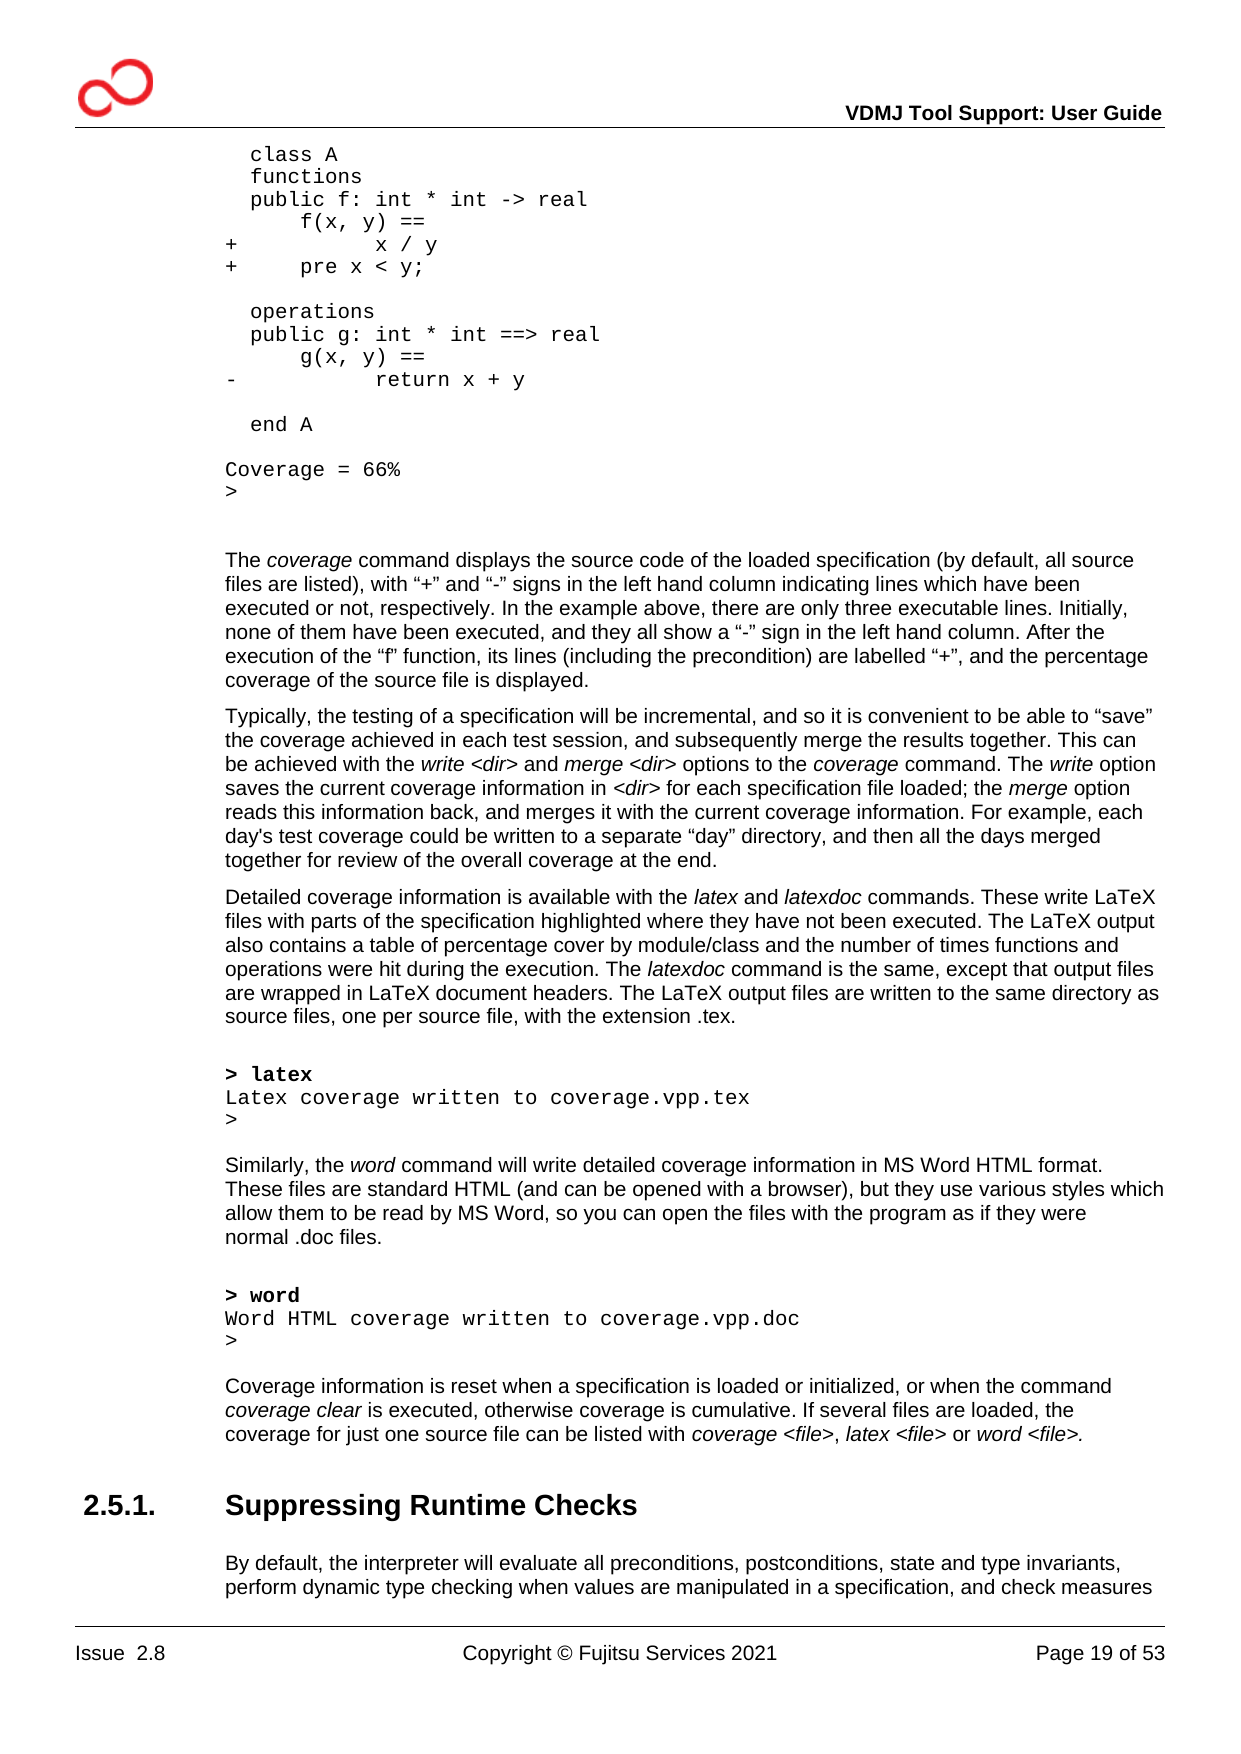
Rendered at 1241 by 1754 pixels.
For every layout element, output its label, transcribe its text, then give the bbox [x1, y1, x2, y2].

text Coverage information is reset when a specification is loaded or initialized, or when the command coverage clear is executed, otherwise coverage is cumulative. If several files are loaded, the coverage for just one source file can be listed with coverage <file>, latex <file> or word <file>. [225, 1374, 1165, 1446]
text class A [225, 143, 1165, 166]
subtitle Suppressing Runtime Checks [75, 1489, 1165, 1522]
text public f: int * int -> real [225, 188, 1165, 211]
text Similarly, the word command will write detailed coverage information in MS Word HTML format. These files are standard HTML (and can be opened with a browser), but they use various styles which allow them to be read by MS Word, so you can open the files with the program as if they were normal .doc files. [225, 1154, 1165, 1249]
text By default, the interpreter will evaluate all preconditions, postconditions, state and type invariants, perform dynamic type checking when values are manipulated in a specification, and check measures [225, 1552, 1165, 1599]
text > latex [225, 1064, 1165, 1086]
picture [78, 52, 153, 127]
text - return x + y [225, 368, 1165, 391]
text > word [225, 1284, 1165, 1307]
text The coverage command displays the source code of the loaded specification (by default, all source files are listed), with “+” and “-” signs in the left hand column indicating lines which have been executed or not, respectively. In the example above, there are only three executable lines. Initially, none of them have been executed, and they all show a “-” sign in the left hand column. After the execution of the “f” function, its lines (including the precondition) are labelled “+”, and the percentage coverage of the source file is displayed. [225, 548, 1165, 692]
text + pre x < y; [225, 256, 1165, 278]
text public g: int * int ==> real [225, 323, 1165, 346]
text operations [225, 301, 1165, 323]
text functions [225, 166, 1165, 188]
text > [225, 1329, 1165, 1352]
text + x / y [225, 233, 1165, 256]
text > [225, 1109, 1165, 1131]
text end A [225, 413, 1165, 436]
text f(x, y) == [225, 211, 1165, 233]
text g(x, y) == [225, 346, 1165, 368]
text Coverage = 66% [225, 458, 1165, 481]
text Word HTML coverage written to coverage.vpp.doc [225, 1307, 1165, 1329]
text > [225, 481, 1165, 503]
text Typically, the testing of a specification will be incremental, and so it is convenient to be able to “save” the coverage achieved in each test session, and subsequently merge the results together. This can be achieved with the write <dir> and merge <dir> options to the coverage command. The write option saves the current coverage information in <dir> for each specification file loaded; the merge option reads this information back, and merges it with the current coverage information. For example, each day's test coverage could be written to a separate “day” directory, and then all the days merged together for review of the overall coverage at the end. [225, 705, 1165, 872]
text Detailed coverage information is available with the latex and latexdoc commands. These write LaTeX files with parts of the specification highlighted where they have not been executed. The LaTeX output also contains a table of percentage cover by module/class and the number of times functions and operations were hit during the execution. The latexdoc command is the same, except that output files are wrapped in LaTeX document headers. The LaTeX output files are written to the same directory as source files, one per source file, with the extension .tex. [225, 885, 1165, 1029]
text Latex coverage written to coverage.vpp.tex [225, 1086, 1165, 1109]
